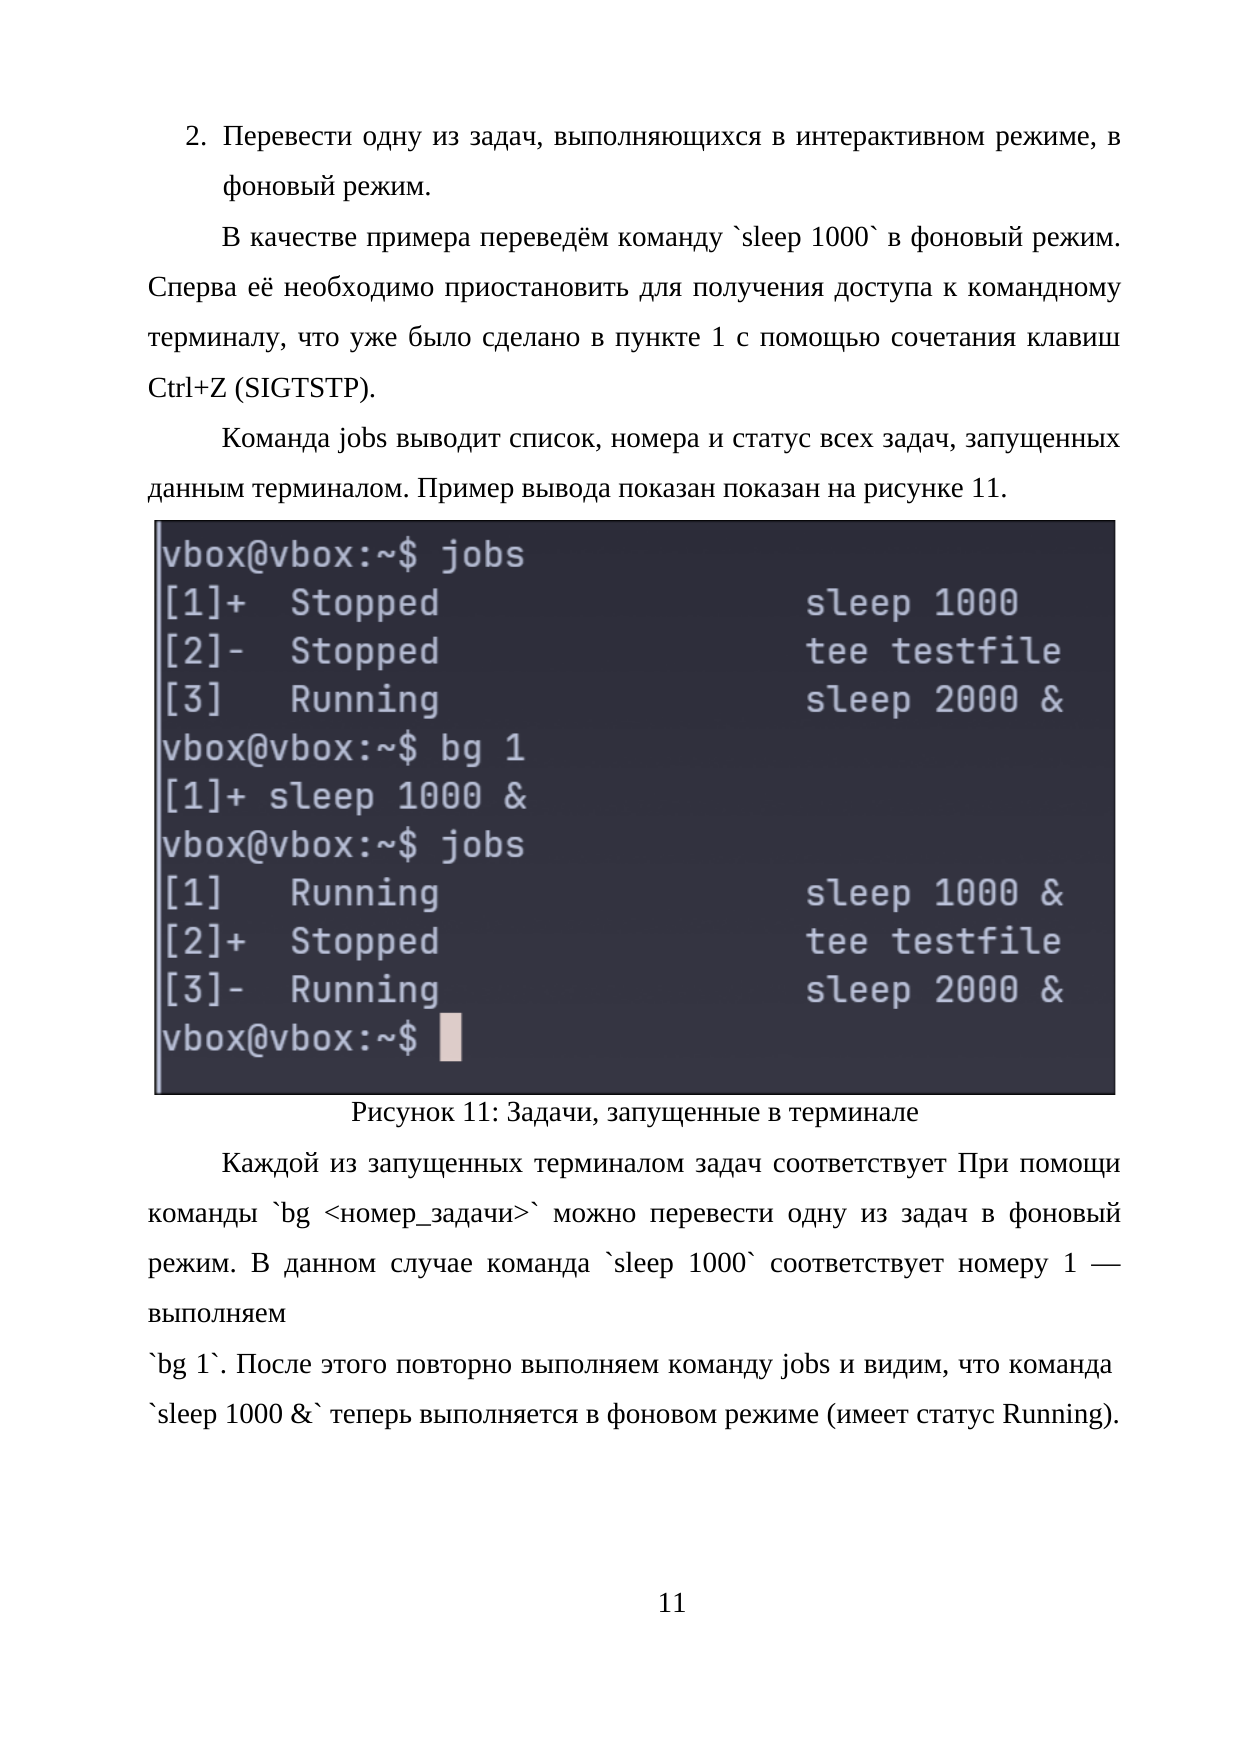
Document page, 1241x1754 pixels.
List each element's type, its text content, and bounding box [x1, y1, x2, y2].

text Каждой из запущенных терминалом задач соответствует При помощи команды `bg <номер_задачи>` можно перевести одну из задач в фоновый режим. В данном случае команда `sleep 1000` соответствует номеру 1 — выполняем `bg 1`. После этого повторно выполняем команду jobs и видим, что команда `sleep 1000 &` теперь выполняется в фоновом режиме (имеет статус Running). [148, 1145, 1122, 1430]
text В качестве примера переведём команду `sleep 1000` в фоновый режим. Сперва её необходимо приостановить для получения доступа к командному терминалу, что уже было сделано в пункте 1 с помощью сочетания клавиш Ctrl+Z (SIGTSTP). [148, 219, 1122, 403]
text Команда jobs выводит список, номера и статус всех задач, запущенных данным терминалом. Пример вывода показан показан на рисунке 11. [148, 420, 1122, 504]
picture [154, 520, 1116, 1095]
text Рисунок 11: Задачи, запущенные в терминале [154, 1095, 1116, 1128]
list Перевести одну из задач, выполняющихся в интерактивном режиме, в фоновый режим. [185, 118, 1122, 202]
